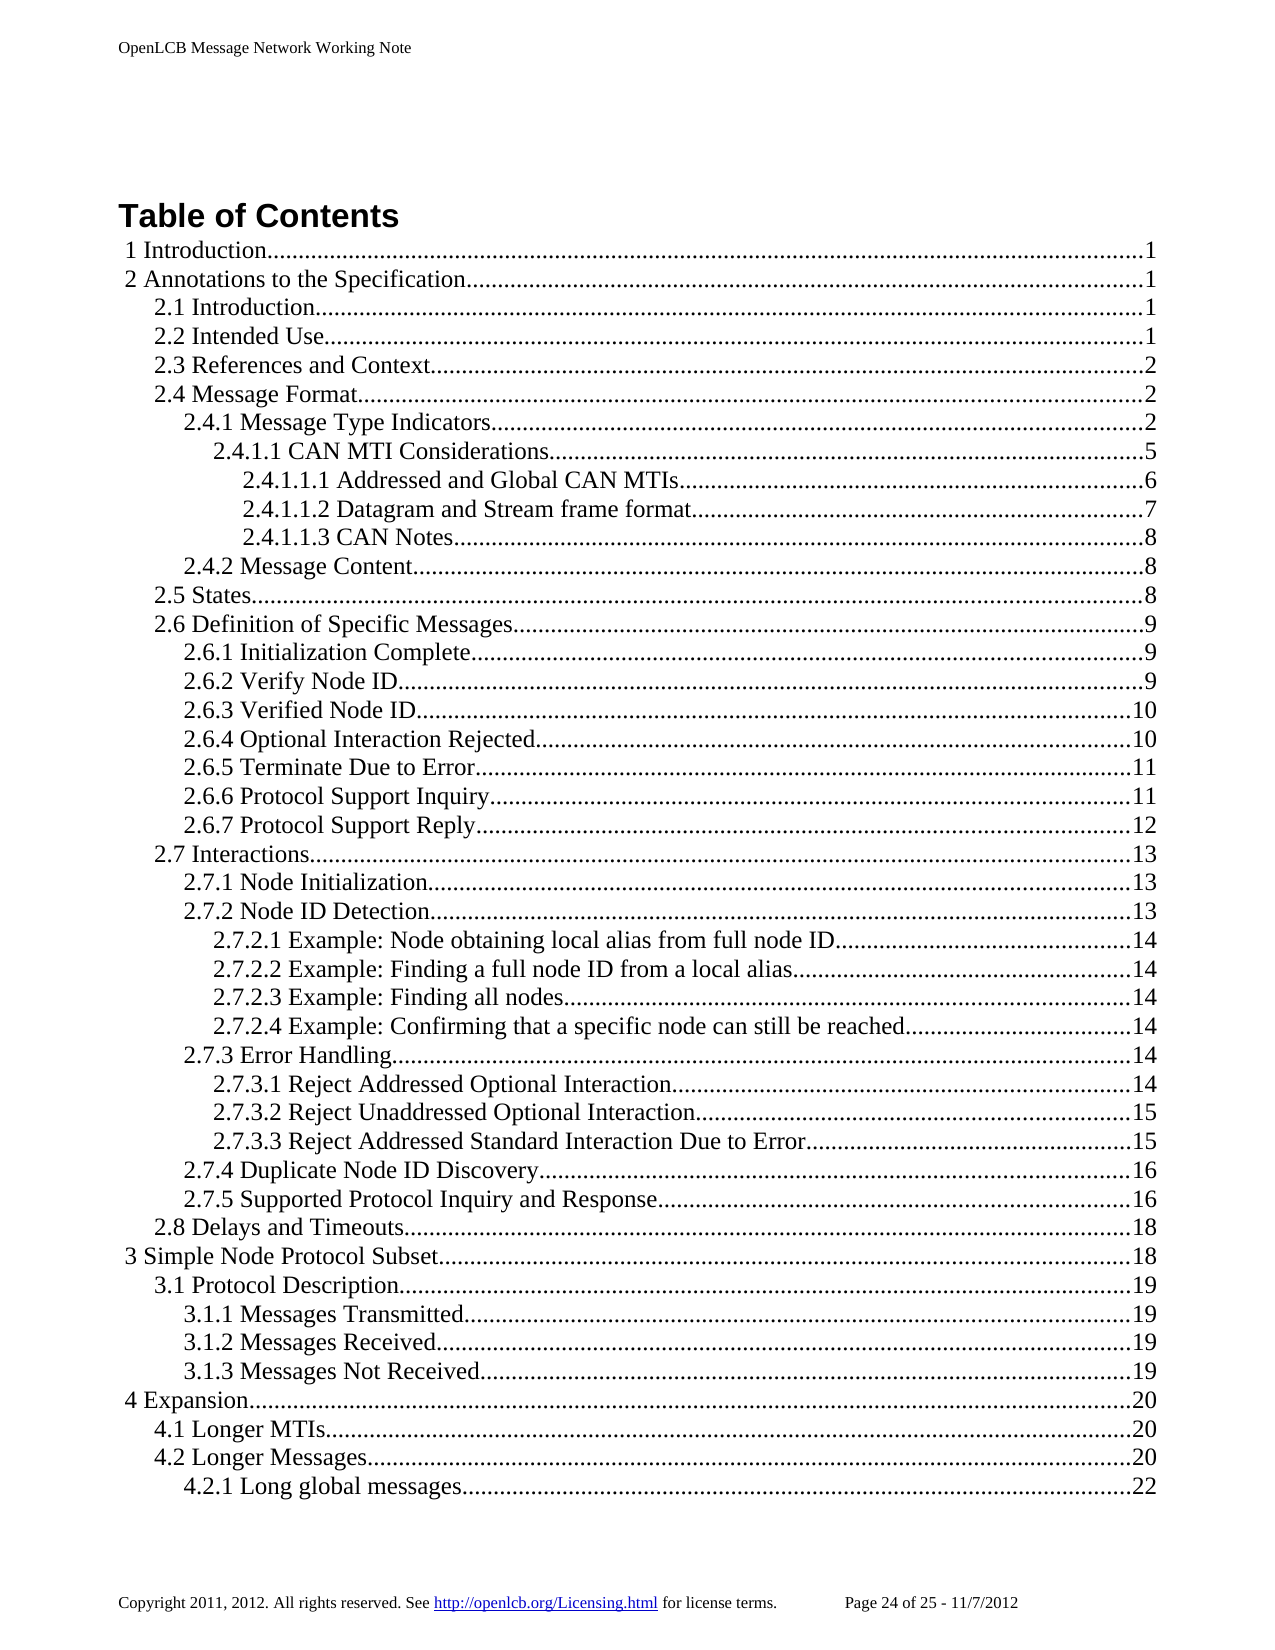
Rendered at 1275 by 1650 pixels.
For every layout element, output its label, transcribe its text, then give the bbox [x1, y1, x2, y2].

text 2.6.6 Protocol Support Inquiry 11 [177, 781, 1157, 810]
text 2 Annotations to the Specification 1 [118, 264, 1157, 292]
text 3.1.2 Messages Received 19 [177, 1327, 1157, 1356]
text 4.2.1 Long global messages 22 [177, 1471, 1157, 1500]
text 2.6.3 Verified Node ID 10 [177, 695, 1157, 724]
text 2.7.3.3 Reject Addressed Standard Interaction Due to Error 15 [207, 1126, 1157, 1155]
text 3.1.3 Messages Not Received 19 [177, 1356, 1157, 1385]
text 2.6 Definition of Specific Messages 9 [148, 609, 1157, 637]
text 2.7.3.1 Reject Addressed Optional Interaction 14 [207, 1069, 1157, 1097]
text 2.6.2 Verify Node ID 9 [177, 666, 1157, 695]
text 4.1 Longer MTIs 20 [148, 1414, 1157, 1442]
text 2.2 Intended Use 1 [148, 321, 1157, 350]
text 2.6.5 Terminate Due to Error 11 [177, 752, 1157, 781]
text 2.7 Interactions 13 [148, 839, 1157, 867]
text 2.7.5 Supported Protocol Inquiry and Response 16 [177, 1184, 1157, 1212]
text 2.5 States 8 [148, 580, 1157, 609]
text 2.7.3.2 Reject Unaddressed Optional Interaction 15 [207, 1097, 1157, 1126]
text 2.4 Message Format 2 [148, 379, 1157, 407]
text 2.7.2.3 Example: Finding all nodes 14 [207, 982, 1157, 1011]
text 2.6.1 Initialization Complete 9 [177, 637, 1157, 666]
text 4.2 Longer Messages 20 [148, 1442, 1157, 1471]
text 3 Simple Node Protocol Subset 18 [118, 1241, 1157, 1270]
text 2.4.1.1.2 Datagram and Stream frame format 7 [236, 494, 1157, 522]
text 2.6.4 Optional Interaction Rejected 10 [177, 724, 1157, 752]
text 2.4.1.1.1 Addressed and Global CAN MTIs 6 [236, 465, 1157, 494]
text 2.4.1 Message Type Indicators 2 [177, 407, 1157, 436]
text 2.7.3 Error Handling 14 [177, 1040, 1157, 1069]
text 1 Introduction 1 [118, 235, 1157, 264]
text 2.7.2 Node ID Detection 13 [177, 896, 1157, 925]
text 4 Expansion 20 [118, 1385, 1157, 1414]
text 2.4.1.1 CAN MTI Considerations 5 [207, 436, 1157, 465]
text 2.8 Delays and Timeouts 18 [148, 1212, 1157, 1241]
text 2.4.1.1.3 CAN Notes 8 [236, 522, 1157, 551]
text 2.7.4 Duplicate Node ID Discovery 16 [177, 1155, 1157, 1184]
text 2.7.2.1 Example: Node obtaining local alias from full node ID 14 [207, 925, 1157, 954]
text 2.7.1 Node Initialization 13 [177, 867, 1157, 896]
text 3.1 Protocol Description 19 [148, 1270, 1157, 1299]
text 3.1.1 Messages Transmitted 19 [177, 1299, 1157, 1327]
text 2.6.7 Protocol Support Reply 12 [177, 810, 1157, 839]
text 2.7.2.2 Example: Finding a full node ID from a local alias 14 [207, 954, 1157, 982]
text 2.3 References and Context 2 [148, 350, 1157, 379]
text 2.7.2.4 Example: Confirming that a specific node can still be reached 14 [207, 1011, 1157, 1040]
text 2.1 Introduction 1 [148, 292, 1157, 321]
subtitle Table of Contents [118, 196, 1157, 235]
text 2.4.2 Message Content 8 [177, 551, 1157, 580]
